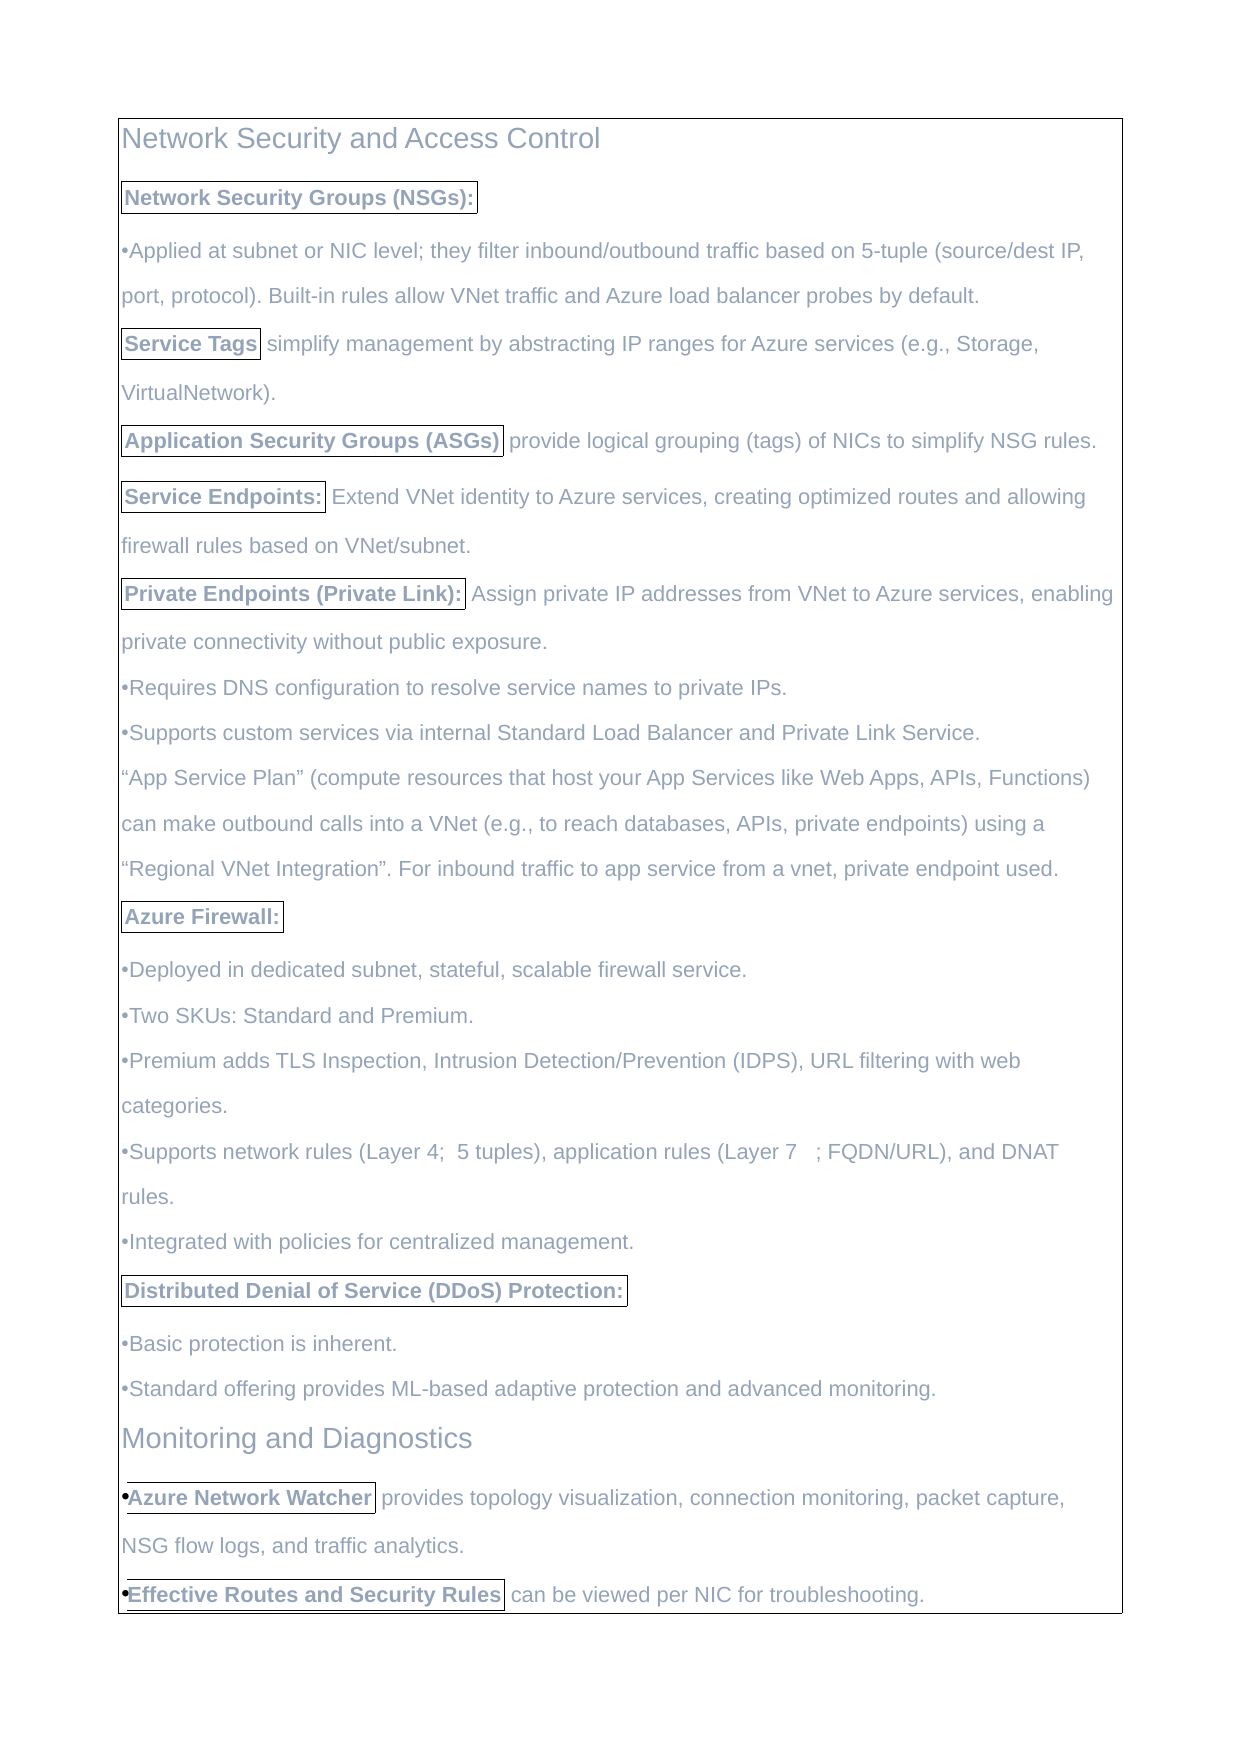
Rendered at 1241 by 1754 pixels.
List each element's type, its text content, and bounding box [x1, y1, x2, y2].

list Supports custom services via internal Standard Load Balancer and Private Link Service. [119, 717, 1122, 745]
list Premium adds TLS Inspection, Intrusion Detection/Prevention (IDPS), URL filtering with web categories. [119, 1045, 1122, 1118]
list Requires DNS configuration to resolve service names to private IPs. [119, 672, 1122, 700]
list Deployed in dedicated subnet, stateful, scalable firewall service. [119, 954, 1122, 983]
list Service Endpoints: Extend VNet identity to Azure services, creating optimized routes and allowing firewall rules based on VNet/subnet. [119, 478, 1122, 558]
list Integrated with policies for centralized management. [119, 1226, 1122, 1254]
list Azure Network Watcher provides topology visualization, connection monitoring, packet capture, NSG flow logs, and traffic analytics. [119, 1479, 1122, 1558]
list Private Endpoints (Private Link): Assign private IP addresses from VNet to Azure services, enabling private connectivity without public exposure. [119, 575, 1122, 654]
list Application Security Groups (ASGs) provide logical grouping (tags) of NICs to simplify NSG rules. [119, 422, 1122, 456]
list “App Service Plan” (compute resources that host your App Services like Web Apps, APIs, Functions) can make outbound calls into a VNet (e.g., to reach databases, APIs, private endpoints) using a “Regional VNet Integration”. For inbound traffic to app service from a vnet, private endpoint used. [119, 762, 1122, 881]
list Network Security Groups (NSGs): [119, 178, 1122, 213]
list Standard offering provides ML-based adaptive protection and advanced monitoring. [119, 1373, 1122, 1401]
list Two SKUs: Standard and Premium. [119, 1000, 1122, 1028]
list Supports network rules (Layer 4; 5 tuples), application rules (Layer 7 ; FQDN/URL), and DNAT rules. [119, 1136, 1122, 1209]
list Effective Routes and Security Rules can be viewed per NIC for troubleshooting. [119, 1575, 1122, 1613]
list Azure Firewall: [119, 898, 1122, 932]
subtitle Network Security and Access Control [119, 119, 1122, 155]
list Distributed Denial of Service (DDoS) Protection: [119, 1272, 1122, 1306]
subtitle Monitoring and Diagnostics [119, 1418, 1122, 1455]
list Service Tags simplify management by abstracting IP ranges for Azure services (e.g., Storage, VirtualNetwork). [119, 325, 1122, 405]
list Applied at subnet or NIC level; they filter inbound/outbound traffic based on 5-tuple (source/dest IP, port, protocol). Built-in rules allow VNet traffic and Azure load balancer probes by default. [119, 235, 1122, 308]
list Basic protection is inherent. [119, 1328, 1122, 1356]
